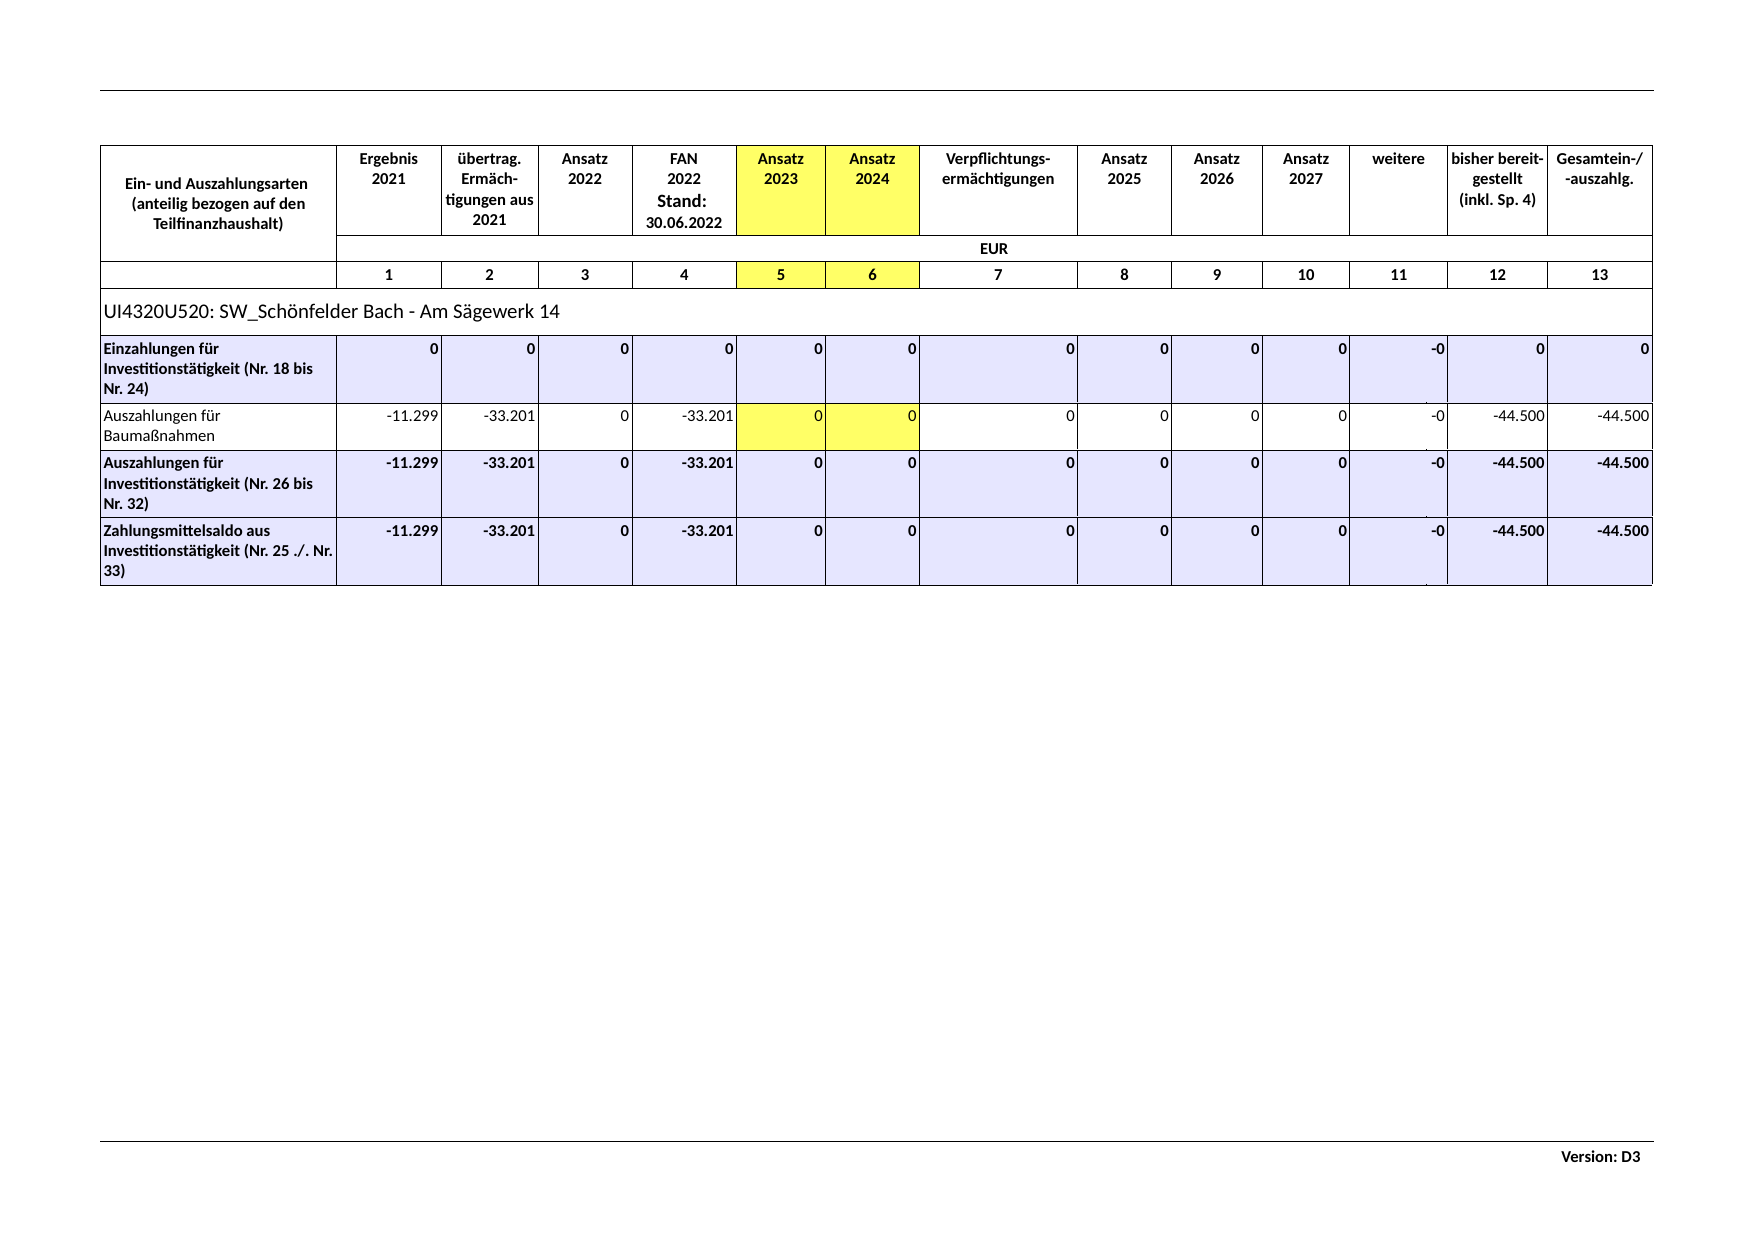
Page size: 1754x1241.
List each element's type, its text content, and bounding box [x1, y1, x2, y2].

table_cell 0 [539, 451, 632, 516]
table_cell 0 [1078, 451, 1171, 516]
table_cell 0 [1263, 518, 1349, 584]
table_cell 0 [920, 404, 1077, 449]
table_cell 0 [1263, 336, 1349, 402]
table_cell 2 [442, 262, 538, 288]
table_cell 0 [737, 451, 825, 516]
table_cell 13 [1548, 262, 1652, 288]
table_cell -11.299 [337, 451, 441, 516]
table_cell 0 [826, 518, 919, 584]
table_cell -44.500 [1448, 451, 1547, 516]
table_cell 0 [826, 451, 919, 516]
table_header Verpflichtungs-ermächtigungen [920, 146, 1077, 235]
table_header Ein- und Auszahlungsarten (anteilig bezogen auf den Teilfinanzhaushalt) [101, 146, 336, 261]
table_cell 0 [826, 404, 919, 449]
table_cell -33.201 [633, 518, 736, 584]
table_cell -33.201 [442, 518, 538, 584]
table_cell Zahlungsmittelsaldo aus Investitionstätigkeit (Nr. 25 ./. Nr. 33) [101, 518, 336, 584]
table_cell 0 [1263, 404, 1349, 449]
table_cell 0 [737, 404, 825, 449]
table_cell 0 [633, 336, 736, 402]
table_cell 0 [1263, 451, 1349, 516]
table_header Ansatz 2026 [1172, 146, 1262, 235]
table_cell 1 [337, 262, 441, 288]
table_cell 0 [826, 336, 919, 402]
table_header Ansatz 2023 [737, 146, 825, 235]
table_cell 5 [737, 262, 825, 288]
table_cell 0 [442, 336, 538, 402]
table_cell EUR [337, 236, 1652, 261]
table_cell -33.201 [442, 404, 538, 449]
table_cell 0 [539, 336, 632, 402]
table_cell -44.500 [1548, 404, 1652, 449]
table_cell -44.500 [1548, 518, 1652, 584]
table_cell 0 [920, 518, 1077, 584]
table_cell 0 [337, 336, 441, 402]
table_header FAN 2022 Stand: 30.06.2022 [633, 146, 736, 235]
table_header bisher bereit-gestellt (inkl. Sp. 4) [1448, 146, 1547, 235]
table_cell 0 [737, 336, 825, 402]
table_cell 6 [826, 262, 919, 288]
table_cell 0 [1078, 518, 1171, 584]
table_cell -0 [1350, 451, 1447, 516]
table_header Ansatz 2022 [539, 146, 632, 235]
table_cell 0 [1172, 404, 1262, 449]
table_cell -33.201 [633, 451, 736, 516]
table_cell 0 [1172, 336, 1262, 402]
table_cell 0 [539, 404, 632, 449]
table_cell -44.500 [1548, 451, 1652, 516]
table_cell 4 [633, 262, 736, 288]
table_cell -44.500 [1448, 404, 1547, 449]
table_cell 0 [1078, 336, 1171, 402]
table_cell 0 [737, 518, 825, 584]
table_cell 0 [920, 336, 1077, 402]
table_cell -0 [1350, 518, 1447, 584]
table_cell 0 [1548, 336, 1652, 402]
table_header Ansatz 2027 [1263, 146, 1349, 235]
table_cell UI4320U520: SW_Schönfelder Bach - Am Sägewerk 14 [101, 289, 1652, 335]
table_cell 3 [539, 262, 632, 288]
table_cell -11.299 [337, 518, 441, 584]
table_cell -44.500 [1448, 518, 1547, 584]
table_header übertrag. Ermäch-tigungen aus 2021 [442, 146, 538, 235]
table_cell [101, 262, 336, 288]
table_cell 8 [1078, 262, 1171, 288]
table_cell 0 [1078, 404, 1171, 449]
table_cell 0 [1448, 336, 1547, 402]
table_cell 9 [1172, 262, 1262, 288]
table_cell 0 [920, 451, 1077, 516]
table_cell 0 [1172, 451, 1262, 516]
table_header Ergebnis 2021 [337, 146, 441, 235]
table_cell 0 [1172, 518, 1262, 584]
table_cell -11.299 [337, 404, 441, 449]
table_header Ansatz 2025 [1078, 146, 1171, 235]
table_cell 7 [920, 262, 1077, 288]
table_header Ansatz 2024 [826, 146, 919, 235]
table_header Gesamtein-/ -auszahlg. [1548, 146, 1652, 235]
table_cell 0 [539, 518, 632, 584]
table_cell -33.201 [633, 404, 736, 449]
table_cell -33.201 [442, 451, 538, 516]
table_cell Einzahlungen für Investitionstätigkeit (Nr. 18 bis Nr. 24) [101, 336, 336, 402]
table_cell -0 [1350, 336, 1447, 402]
table_cell 10 [1263, 262, 1349, 288]
table_cell 11 [1350, 262, 1447, 288]
table_cell -0 [1350, 404, 1447, 449]
table_cell Auszahlungen für Baumaßnahmen [101, 404, 336, 449]
table_cell 12 [1448, 262, 1547, 288]
table_header weitere [1350, 146, 1447, 235]
table_cell Auszahlungen für Investitionstätigkeit (Nr. 26 bis Nr. 32) [101, 451, 336, 516]
